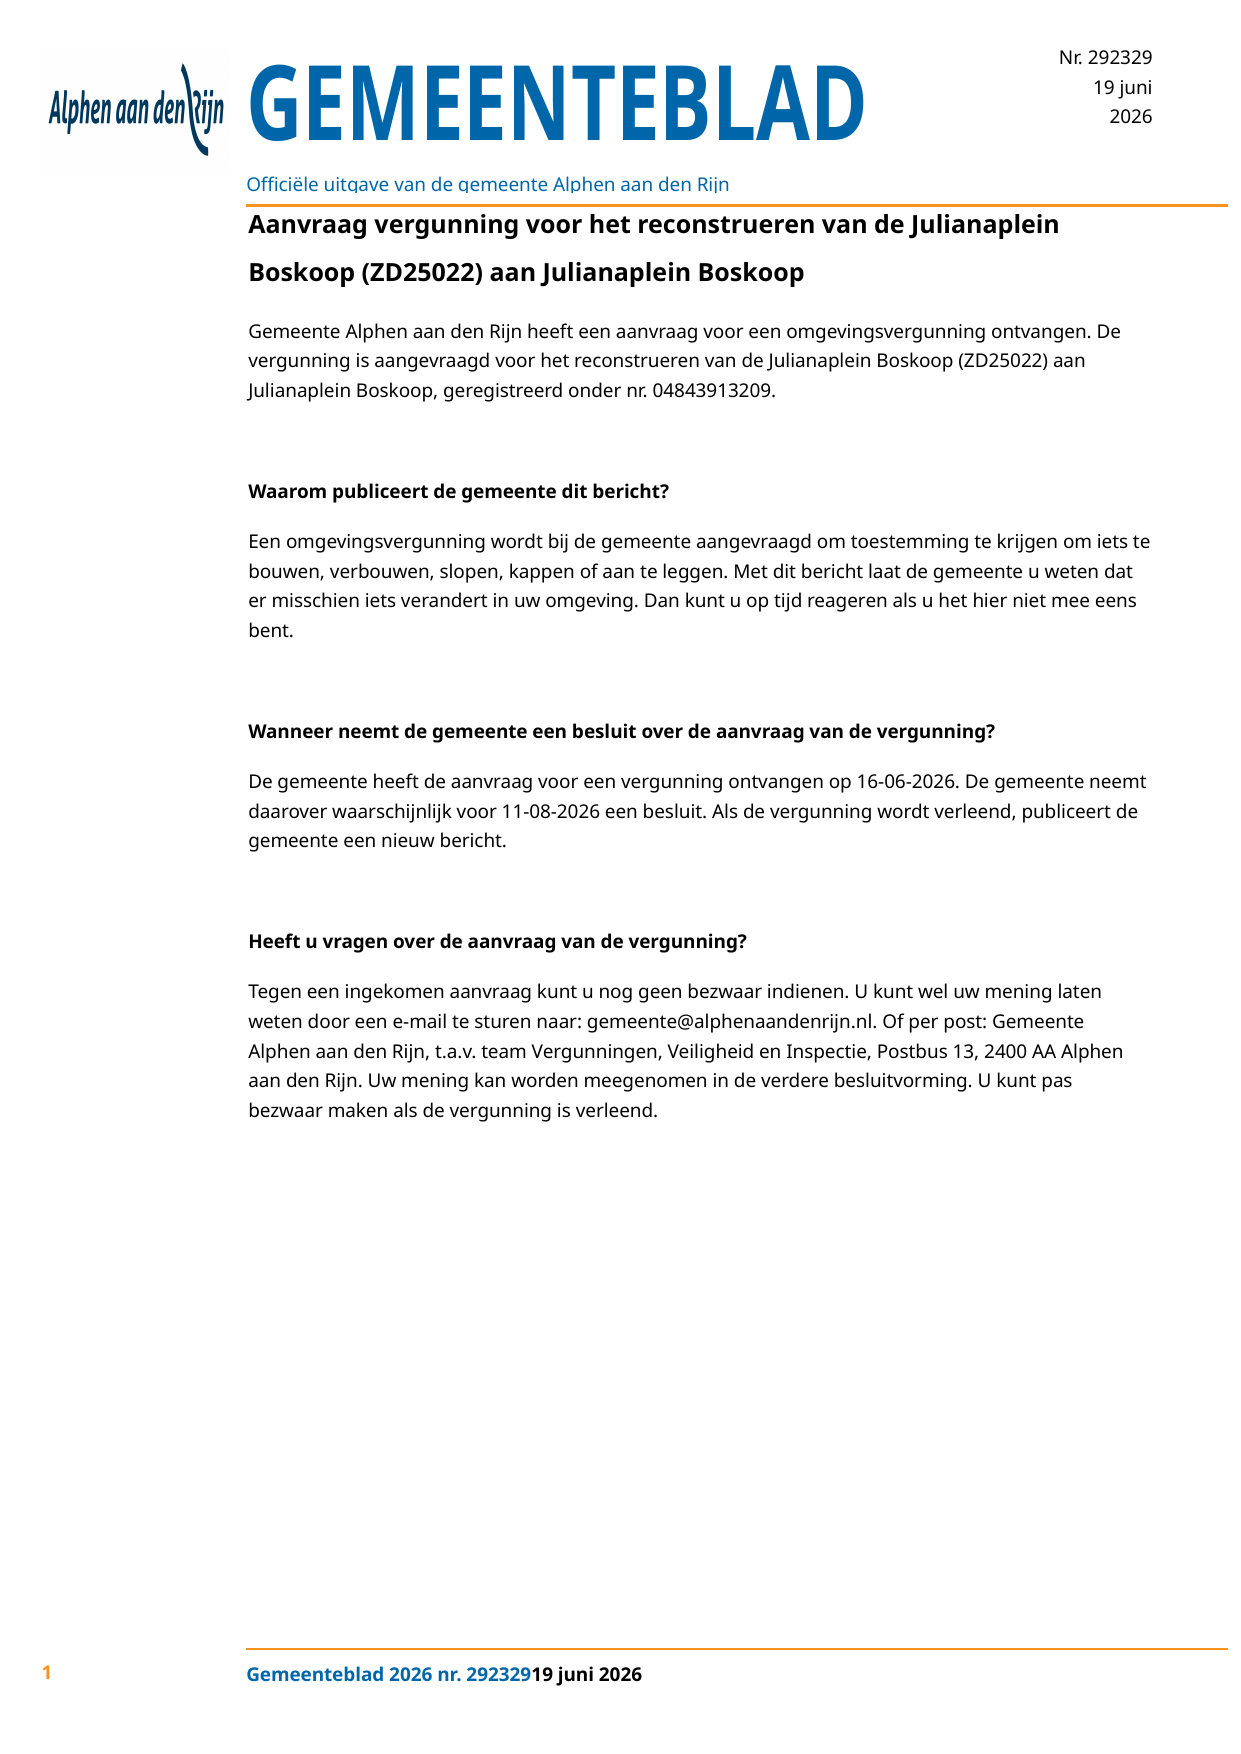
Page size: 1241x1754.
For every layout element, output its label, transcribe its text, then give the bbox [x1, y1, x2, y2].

text Wanneer neemt de gemeente een besluit over de aanvraag van de vergunning? [248, 718, 1152, 744]
text Tegen een ingekomen aanvraag kunt u nog geen bezwaar indienen. U kunt wel uw mening laten weten door een e-mail te sturen naar: gemeente@alphenaandenrijn.nl. Of per post: Gemeente Alphen aan den Rijn, t.a.v. team Vergunningen, Veiligheid en Inspectie, Postbus 13, 2400 AA Alphen aan den Rijn. Uw mening kan worden meegenomen in de verdere besluitvorming. U kunt pas bezwaar maken als de vergunning is verleend. [248, 979, 1152, 1123]
text De gemeente heeft de aanvraag voor een vergunning ontvangen op 16-06-2026. De gemeente neemt daarover waarschijnlijk voor 11-08-2026 een besluit. Als de vergunning wordt verleend, publiceert de gemeente een nieuw bericht. [248, 768, 1152, 853]
text Een omgevingsvergunning wordt bij de gemeente aangevraagd om toestemming te krijgen om iets te bouwen, verbouwen, slopen, kappen of aan te leggen. Met dit bericht laat de gemeente u weten dat er misschien iets verandert in uw omgeving. Dan kunt u op tijd reageren als u het hier niet mee eens bent. [248, 528, 1152, 643]
text Gemeente Alphen aan den Rijn heeft een aanvraag voor een omgevingsvergunning ontvangen. De vergunning is aangevraagd voor het reconstrueren van de Julianaplein Boskoop (ZD25022) aan Julianaplein Boskoop, geregistreerd onder nr. 04843913209. [248, 318, 1152, 403]
text Waarom publiceert de gemeente dit bericht? [248, 478, 1152, 504]
picture [41, 47, 231, 172]
text Aanvraag vergunning voor het reconstrueren van de Julianaplein Boskoop (ZD25022) aan Julianaplein Boskoop [248, 207, 1152, 288]
text Heeft u vragen over de aanvraag van de vergunning? [248, 928, 1152, 954]
